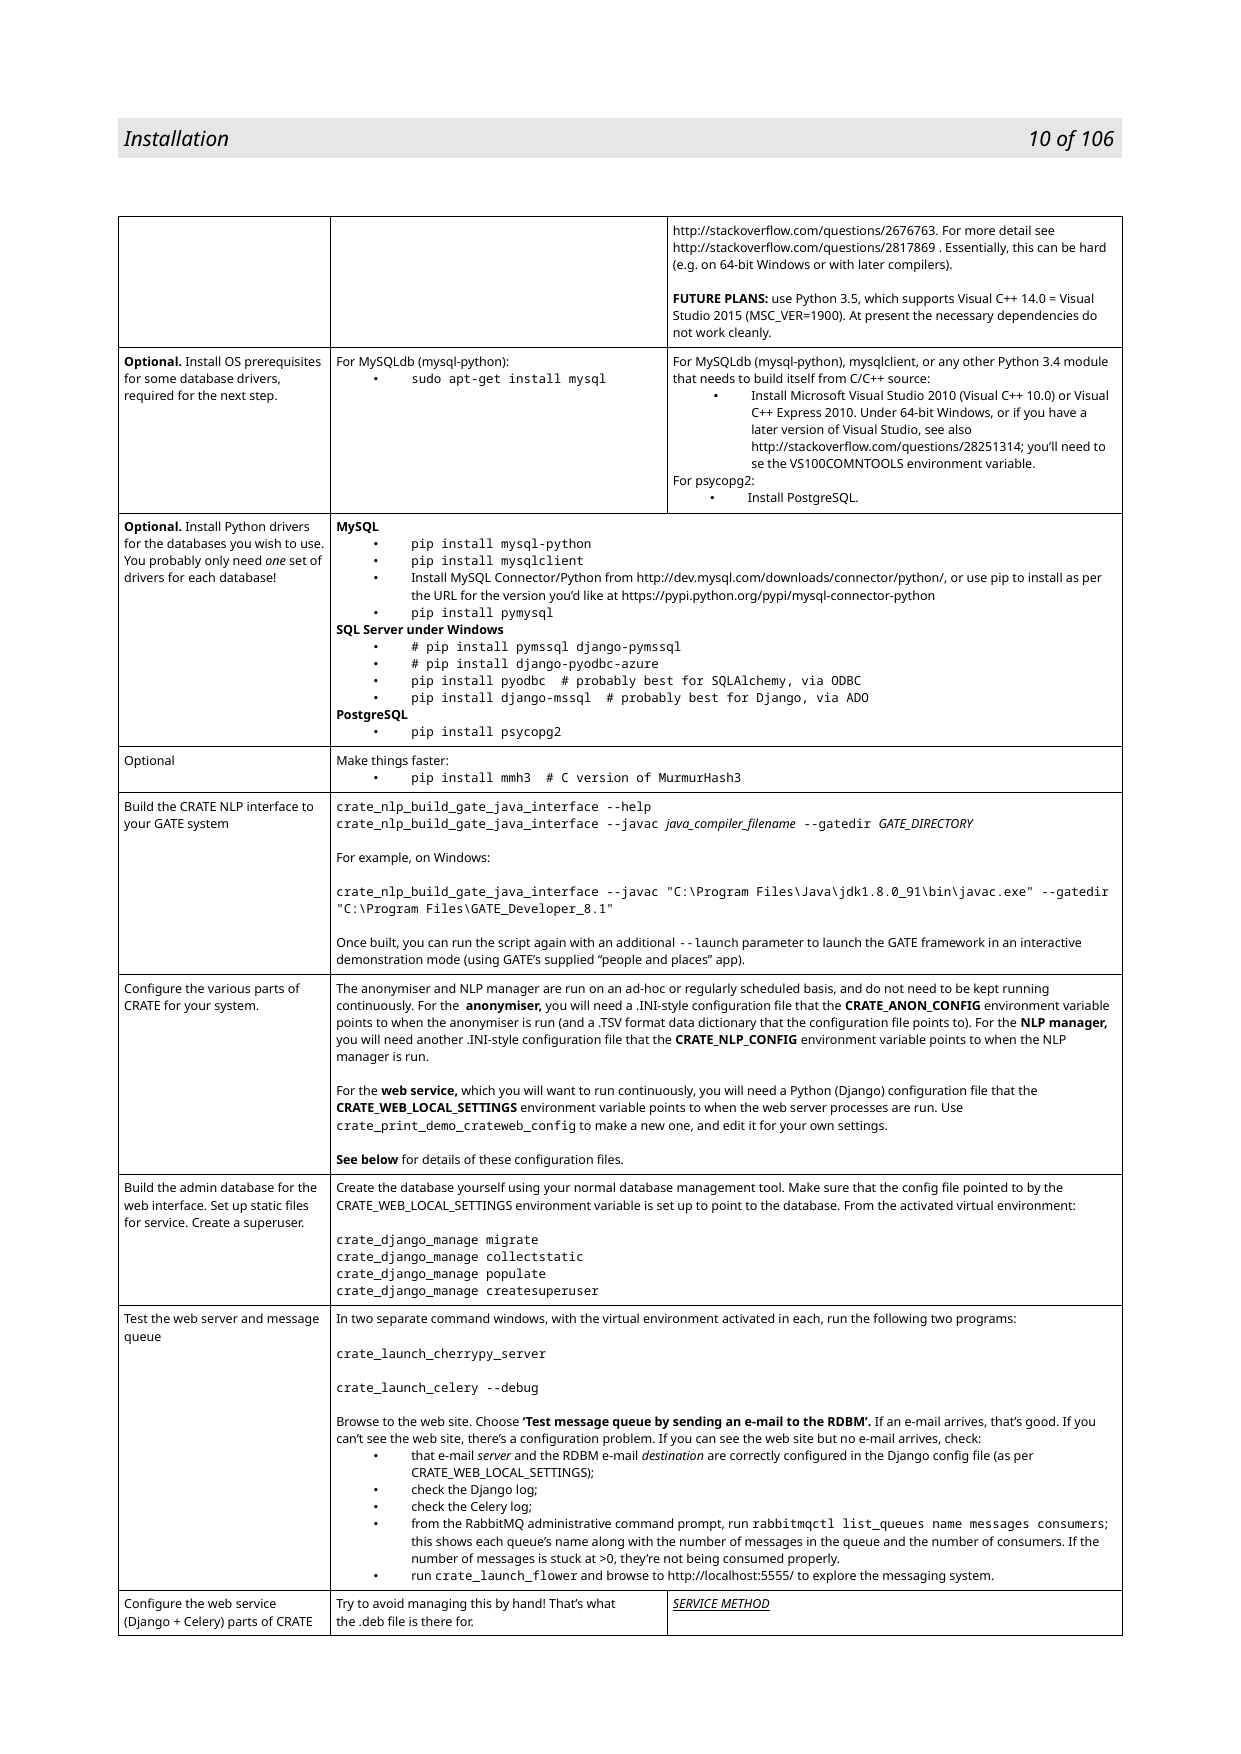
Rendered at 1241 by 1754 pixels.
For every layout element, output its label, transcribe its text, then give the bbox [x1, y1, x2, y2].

table_cell Try to avoid managing this by hand! That’s what the .deb file is there for. [331, 1591, 667, 1635]
table_cell Make things faster: pip install mmh3 # C version of MurmurHash3 [331, 747, 1122, 792]
table_cell For MySQLdb (mysql-python), mysqlclient, or any other Python 3.4 module that needs to build itself from C/C++ source: Install Microsoft Visual Studio 2010 (Visual C++ 10.0) or Visual C++ Express 2010. Under 64-bit Windows, or if you have a later version of Visual Studio, see also http://stackoverflow.com/questions/28251314; you’ll need to se the VS100COMNTOOLS environment variable. For psycopg2: Install PostgreSQL. [668, 348, 1122, 512]
table_cell Configure the various parts of CRATE for your system. [119, 975, 330, 1174]
table_cell Optional. Install Python drivers for the databases you wish to use. You probably only need one set of drivers for each database! [119, 514, 330, 746]
table_cell Build the admin database for the web interface. Set up static files for service. Create a superuser. [119, 1175, 330, 1305]
table_cell http://stackoverflow.com/questions/2676763. For more detail see http://stackoverflow.com/questions/2817869 . Essentially, this can be hard (e.g. on 64-bit Windows or with later compilers). FUTURE PLANS: use Python 3.5, which supports Visual C++ 14.0 = Visual Studio 2015 (MSC_VER=1900). At present the necessary dependencies do not work cleanly. [668, 217, 1122, 347]
table_cell Test the web server and message queue [119, 1306, 330, 1590]
table_cell For MySQLdb (mysql-python): sudo apt-get install mysql [331, 348, 667, 512]
table_cell crate_nlp_build_gate_java_interface --help crate_nlp_build_gate_java_interface --javac java_compiler_filename --gatedir GATE_DIRECTORY For example, on Windows: crate_nlp_build_gate_java_interface --javac "C:\Program Files\Java\jdk1.8.0_91\bin\javac.exe" --gatedir "C:\Program Files\GATE_Developer_8.1" Once built, you can run the script again with an additional --launch parameter to launch the GATE framework in an interactive demonstration mode (using GATE’s supplied “people and places” app). [331, 793, 1122, 974]
table_cell In two separate command windows, with the virtual environment activated in each, run the following two programs: crate_launch_cherrypy_server crate_launch_celery --debug Browse to the web site. Choose ‘Test message queue by sending an e-mail to the RDBM’. If an e-mail arrives, that’s good. If you can’t see the web site, there’s a configuration problem. If you can see the web site but no e-mail arrives, check: that e-mail server and the RDBM e-mail destination are correctly configured in the Django config file (as per CRATE_WEB_LOCAL_SETTINGS); check the Django log; check the Celery log; from the RabbitMQ administrative command prompt, run rabbitmqctl list_queues name messages consumers; this shows each queue’s name along with the number of messages in the queue and the number of consumers. If the number of messages is stuck at >0, they’re not being consumed properly. run crate_launch_flower and browse to http://localhost:5555/ to explore the messaging system. [331, 1306, 1122, 1590]
table_cell Create the database yourself using your normal database management tool. Make sure that the config file pointed to by the CRATE_WEB_LOCAL_SETTINGS environment variable is set up to point to the database. From the activated virtual environment: crate_django_manage migrate crate_django_manage collectstatic crate_django_manage populate crate_django_manage createsuperuser [331, 1175, 1122, 1305]
table_cell The anonymiser and NLP manager are run on an ad-hoc or regularly scheduled basis, and do not need to be kept running continuously. For the anonymiser, you will need a .INI-style configuration file that the CRATE_ANON_CONFIG environment variable points to when the anonymiser is run (and a .TSV format data dictionary that the configuration file points to). For the NLP manager, you will need another .INI-style configuration file that the CRATE_NLP_CONFIG environment variable points to when the NLP manager is run. For the web service, which you will want to run continuously, you will need a Python (Django) configuration file that the CRATE_WEB_LOCAL_SETTINGS environment variable points to when the web server processes are run. Use crate_print_demo_crateweb_config to make a new one, and edit it for your own settings. See below for details of these configuration files. [331, 975, 1122, 1174]
table_cell MySQL pip install mysql-python pip install mysqlclient Install MySQL Connector/Python from http://dev.mysql.com/downloads/connector/python/, or use pip to install as per the URL for the version you’d like at https://pypi.python.org/pypi/mysql-connector-python pip install pymysql SQL Server under Windows # pip install pymssql django-pymssql # pip install django-pyodbc-azure pip install pyodbc # probably best for SQLAlchemy, via ODBC pip install django-mssql # probably best for Django, via ADO PostgreSQL pip install psycopg2 [331, 514, 1122, 746]
table_cell Configure the web service (Django + Celery) parts of CRATE [119, 1591, 330, 1635]
table_cell [331, 217, 667, 347]
table_cell [119, 217, 330, 347]
table_cell Build the CRATE NLP interface to your GATE system [119, 793, 330, 974]
table_cell Optional. Install OS prerequisites for some database drivers, required for the next step. [119, 348, 330, 512]
table_cell SERVICE METHOD [668, 1591, 1122, 1635]
table_cell Optional [119, 747, 330, 792]
